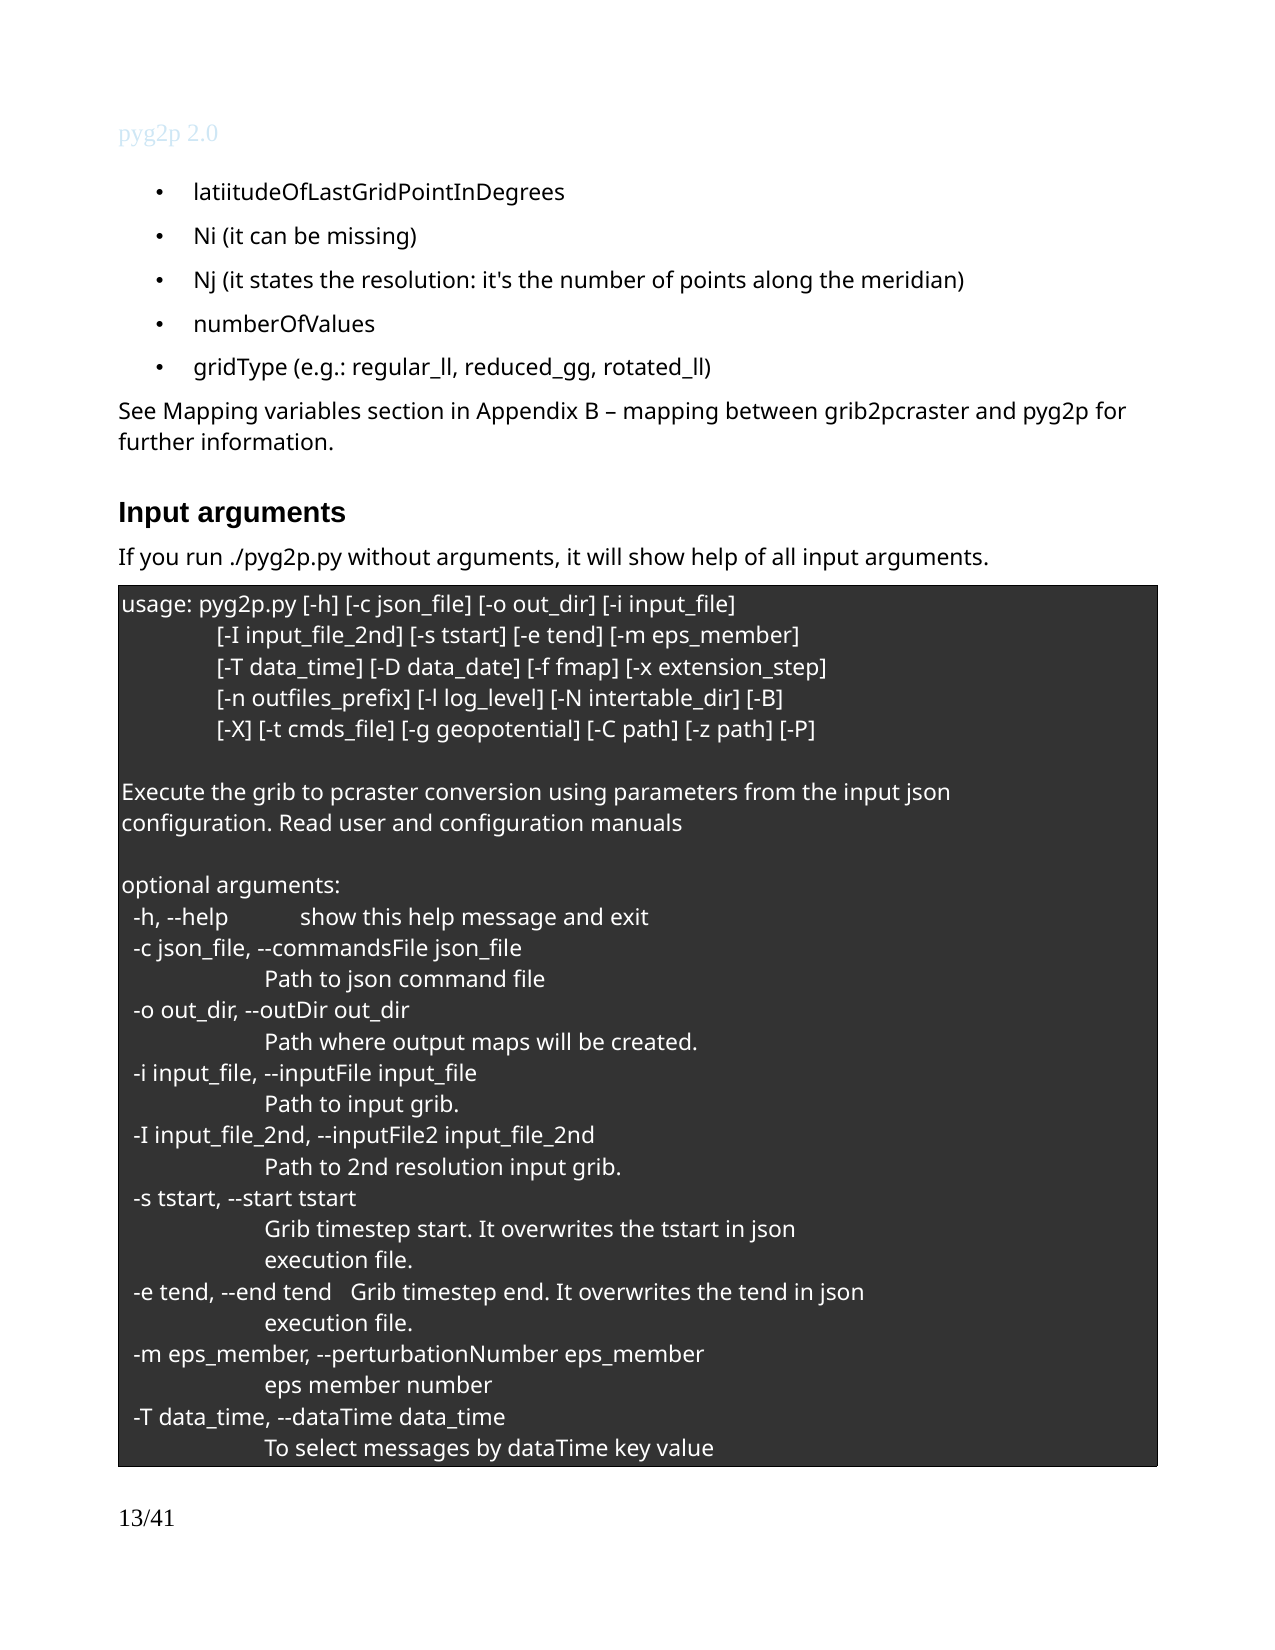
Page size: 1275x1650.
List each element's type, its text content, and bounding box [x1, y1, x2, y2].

text Path where output maps will be created. [119, 1022, 1157, 1054]
list gridType (e.g.: regular_ll, reduced_gg, rotated_ll) [156, 351, 1157, 383]
text eps member number [119, 1366, 1157, 1397]
text [-T data_time] [-D data_date] [-f fmap] [-x extension_step] [119, 647, 1157, 679]
text optional arguments: [119, 866, 1157, 897]
text Grib timestep start. It overwrites the tstart in json [119, 1210, 1157, 1241]
text Path to input grib. [119, 1085, 1157, 1116]
text execution file. [119, 1304, 1157, 1335]
text Execute the grib to pcraster conversion using parameters from the input json [119, 772, 1157, 804]
text configuration. Read user and configuration manuals [119, 804, 1157, 835]
list Nj (it states the resolution: it's the number of points along the meridian) [156, 264, 1157, 295]
text [-n outfiles_prefix] [-l log_level] [-N intertable_dir] [-B] [119, 679, 1157, 710]
text See Mapping variables section in Appendix B – mapping between grib2pcraster and pyg2p for further information. [118, 395, 1157, 458]
text [-I input_file_2nd] [-s tstart] [-e tend] [-m eps_member] [119, 616, 1157, 647]
text Path to json command file [119, 960, 1157, 991]
text -m eps_member, --perturbationNumber eps_member [119, 1335, 1157, 1366]
text -T data_time, --dataTime data_time [119, 1397, 1157, 1429]
text -i input_file, --inputFile input_file [119, 1054, 1157, 1085]
text -o out_dir, --outDir out_dir [119, 991, 1157, 1022]
text execution file. [119, 1241, 1157, 1272]
list latiitudeOfLastGridPointInDegrees [156, 176, 1157, 208]
text -h, --help show this help message and exit [119, 897, 1157, 929]
text -s tstart, --start tstart [119, 1179, 1157, 1210]
subtitle Input arguments [118, 495, 1157, 529]
text usage: pyg2p.py [-h] [-c json_file] [-o out_dir] [-i input_file] [119, 586, 1157, 616]
list numberOfValues [156, 308, 1157, 339]
text -e tend, --end tend Grib timestep end. It overwrites the tend in json [119, 1272, 1157, 1304]
text To select messages by dataTime key value [119, 1429, 1157, 1466]
text -I input_file_2nd, --inputFile2 input_file_2nd [119, 1116, 1157, 1147]
text If you run ./pyg2p.py without arguments, it will show help of all input arguments. [118, 541, 1157, 572]
list Ni (it can be missing) [156, 220, 1157, 251]
text [-X] [-t cmds_file] [-g geopotential] [-C path] [-z path] [-P] [119, 710, 1157, 741]
text Path to 2nd resolution input grib. [119, 1147, 1157, 1179]
text -c json_file, --commandsFile json_file [119, 929, 1157, 960]
